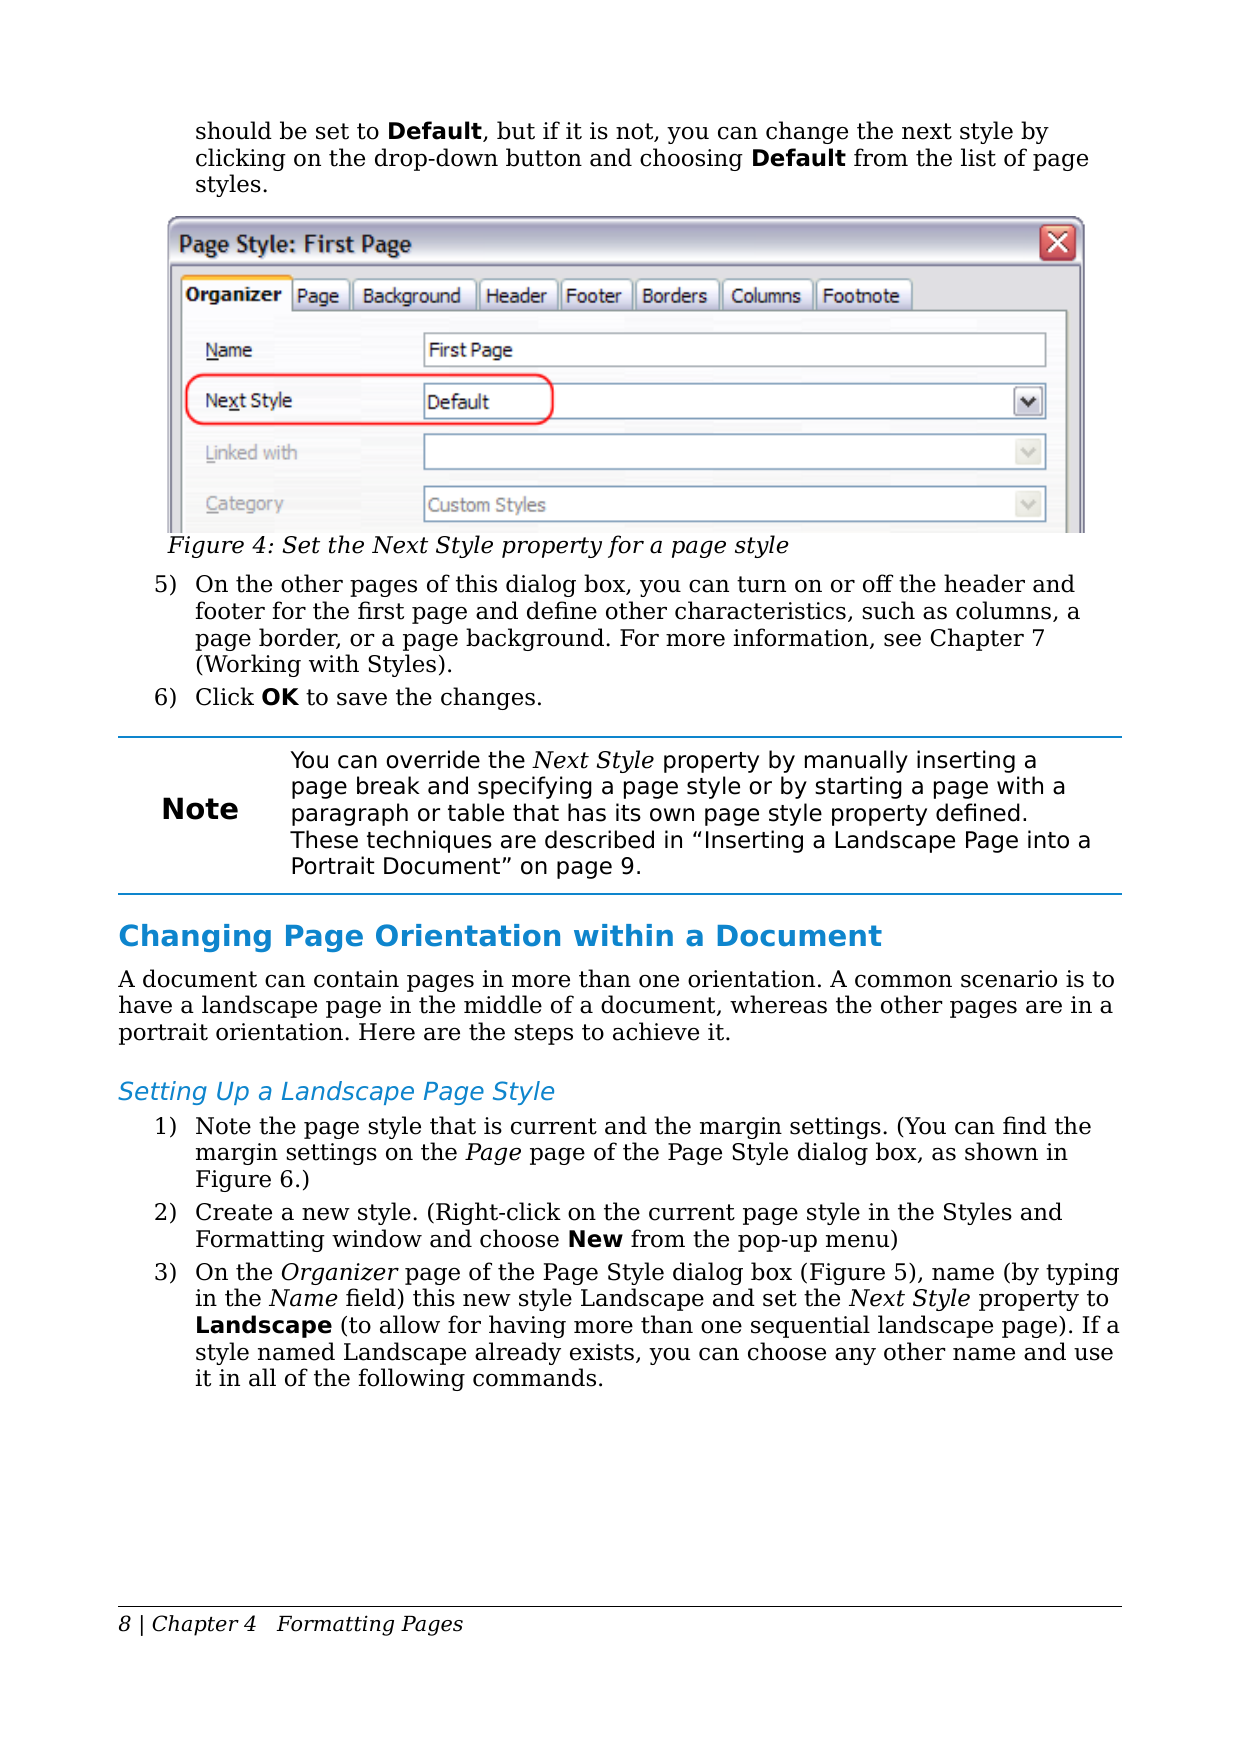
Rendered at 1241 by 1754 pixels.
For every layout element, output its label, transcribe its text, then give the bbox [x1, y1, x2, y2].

list Create a new style. (Right-click on the current page style in the Styles and Formatting window and choose New from the pop-up menu) [177, 1199, 1122, 1252]
picture [167, 216, 1085, 533]
list Note the page style that is current and the margin settings. (You can find the margin settings on the Page page of the Page Style dialog box, as shown in Figure 6.) [177, 1113, 1122, 1193]
list On the Organizer page of the Page Style dialog box (Figure 5), name (by typing in the Name field) this new style Landscape and set the Next Style property to Landscape (to allow for having more than one sequential landscape page). If a style named Landscape already exists, you can choose any other name and use it in all of the following commands. [177, 1259, 1122, 1392]
table_header You can override the Next Style property by manually inserting a page break and specifying a page style or by starting a page with a paragraph or table that has its own page style property defined. These techniques are described in “Inserting a Landscape Page into a Portrait Ddocument” on page 9. [281, 738, 1122, 893]
subtitle Changing Page Orientation within a Document [118, 919, 1122, 953]
text A document can contain pages in more than one orientation. A common scenario is to have a landscape page in the middle of a document, whereas the other pages are in a portrait orientation. Here are the steps to achieve it. [118, 966, 1122, 1046]
list Click OK to save the changes. [177, 684, 1122, 711]
list On the other pages of this dialog box, you can turn on or off the header and footer for the first page and define other characteristics, such as columns, a page border, or a page background. For more information, see Chapter 7 (Working with Styles). [177, 571, 1122, 678]
subtitle Setting Up a Landscape Page Style [118, 1077, 1122, 1106]
table_header Note [118, 738, 281, 893]
text Figure 4: Set the Next Style property for a page style [168, 533, 1084, 559]
list should be set to Default, but if it is not, you can change the next style by clicking on the drop-down button and choosing Default from the list of page styles. [177, 118, 1122, 198]
